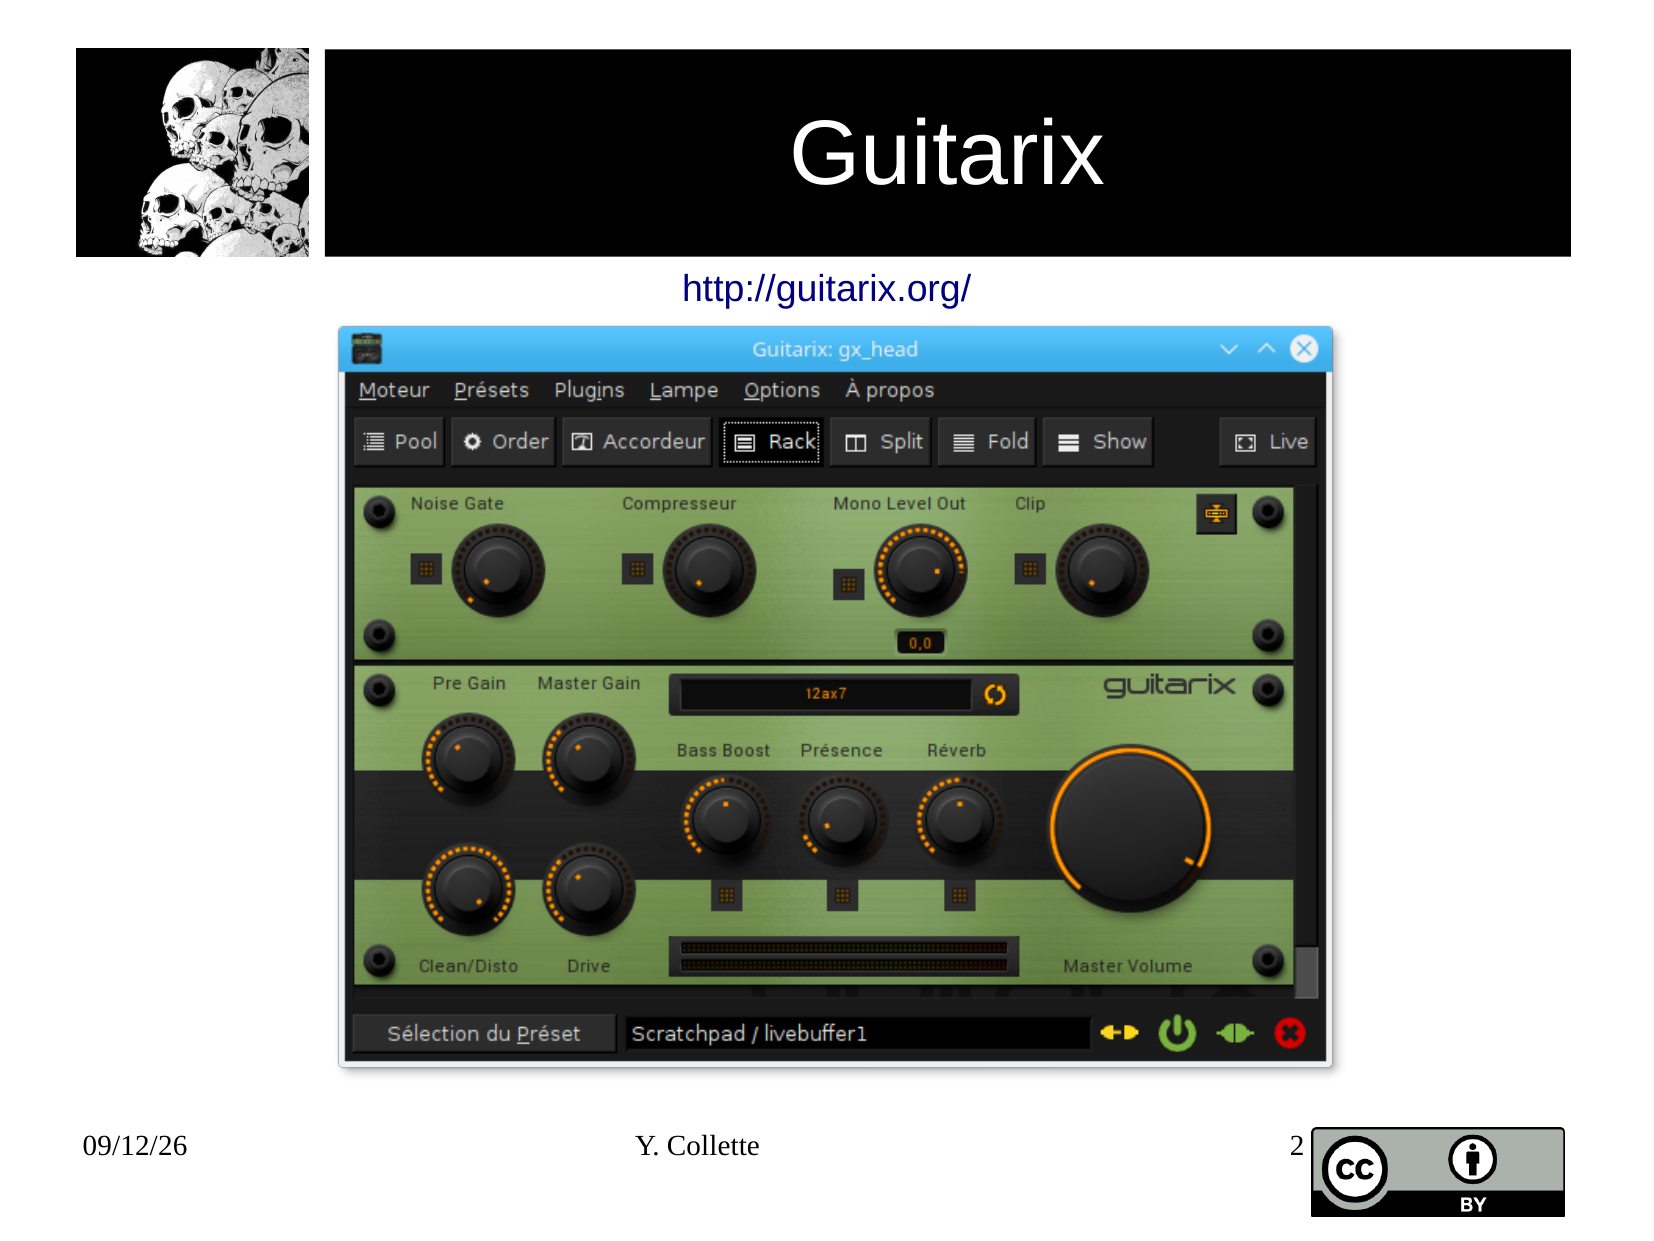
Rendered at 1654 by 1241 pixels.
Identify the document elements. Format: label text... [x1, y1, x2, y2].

picture [76, 48, 309, 257]
text_box http://guitarix.org/ [667, 259, 989, 316]
picture [328, 316, 1353, 1088]
picture [1311, 1127, 1565, 1217]
title Guitarix [324, 49, 1571, 257]
